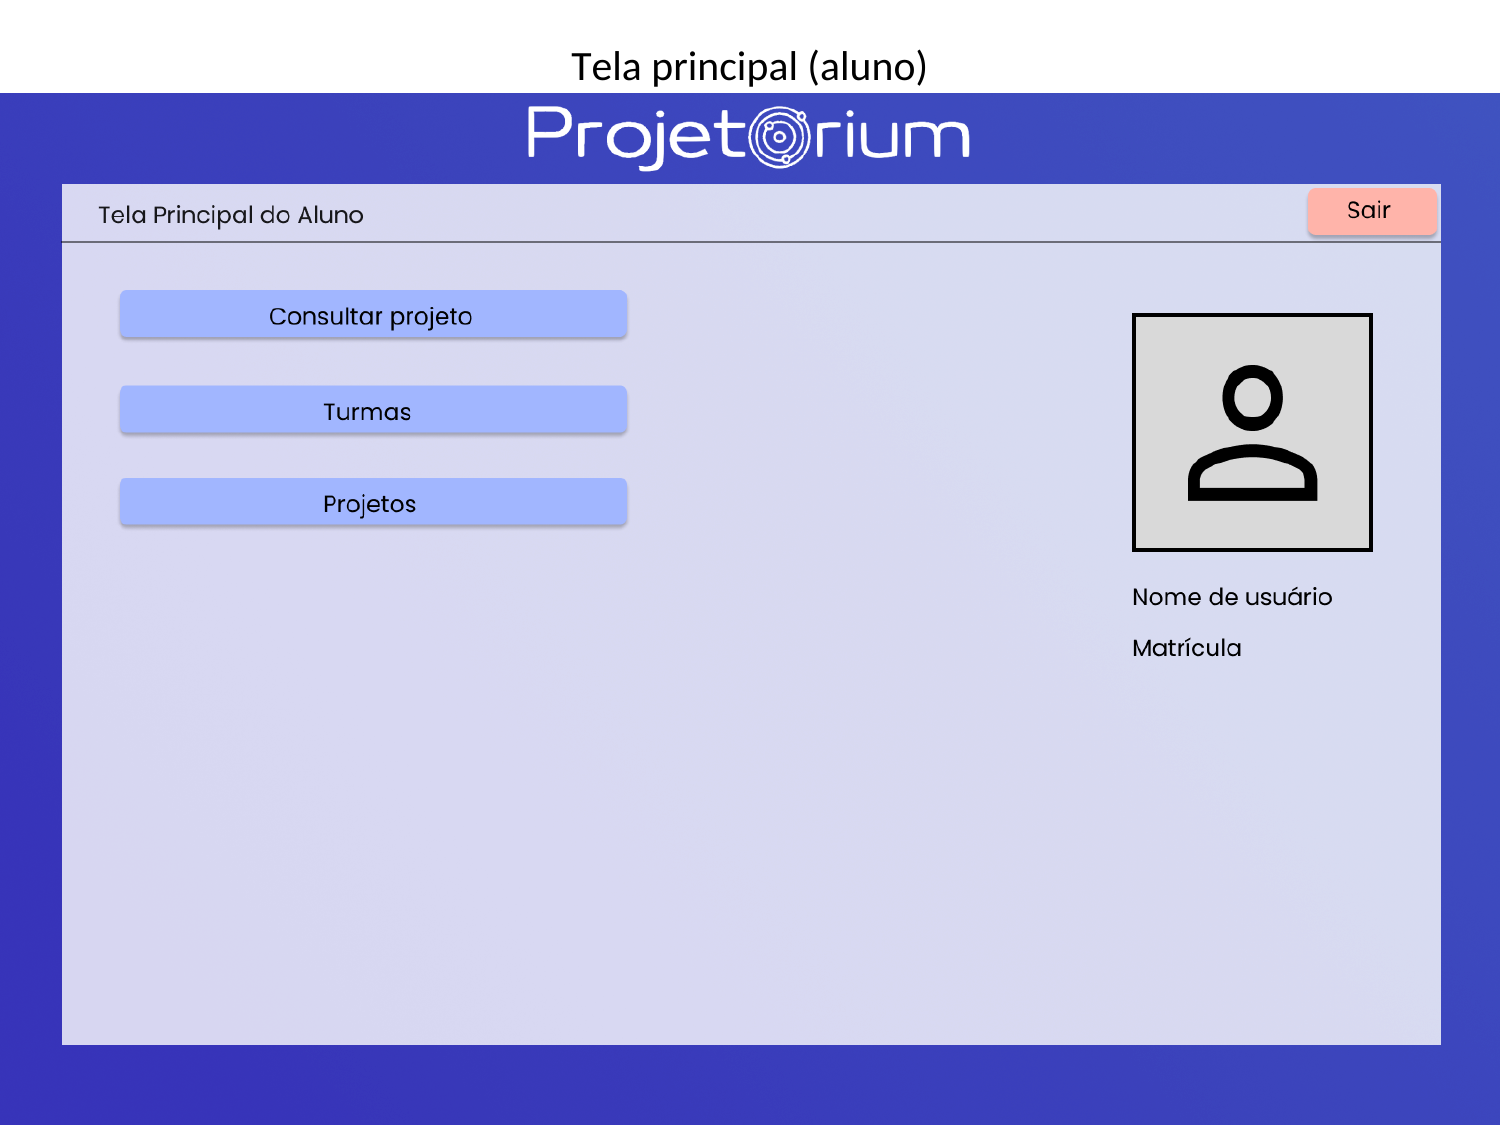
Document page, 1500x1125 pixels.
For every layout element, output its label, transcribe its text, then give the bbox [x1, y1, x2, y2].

text_box Tela principal (aluno) [178, 26, 1322, 93]
picture [0, 93, 1500, 1125]
